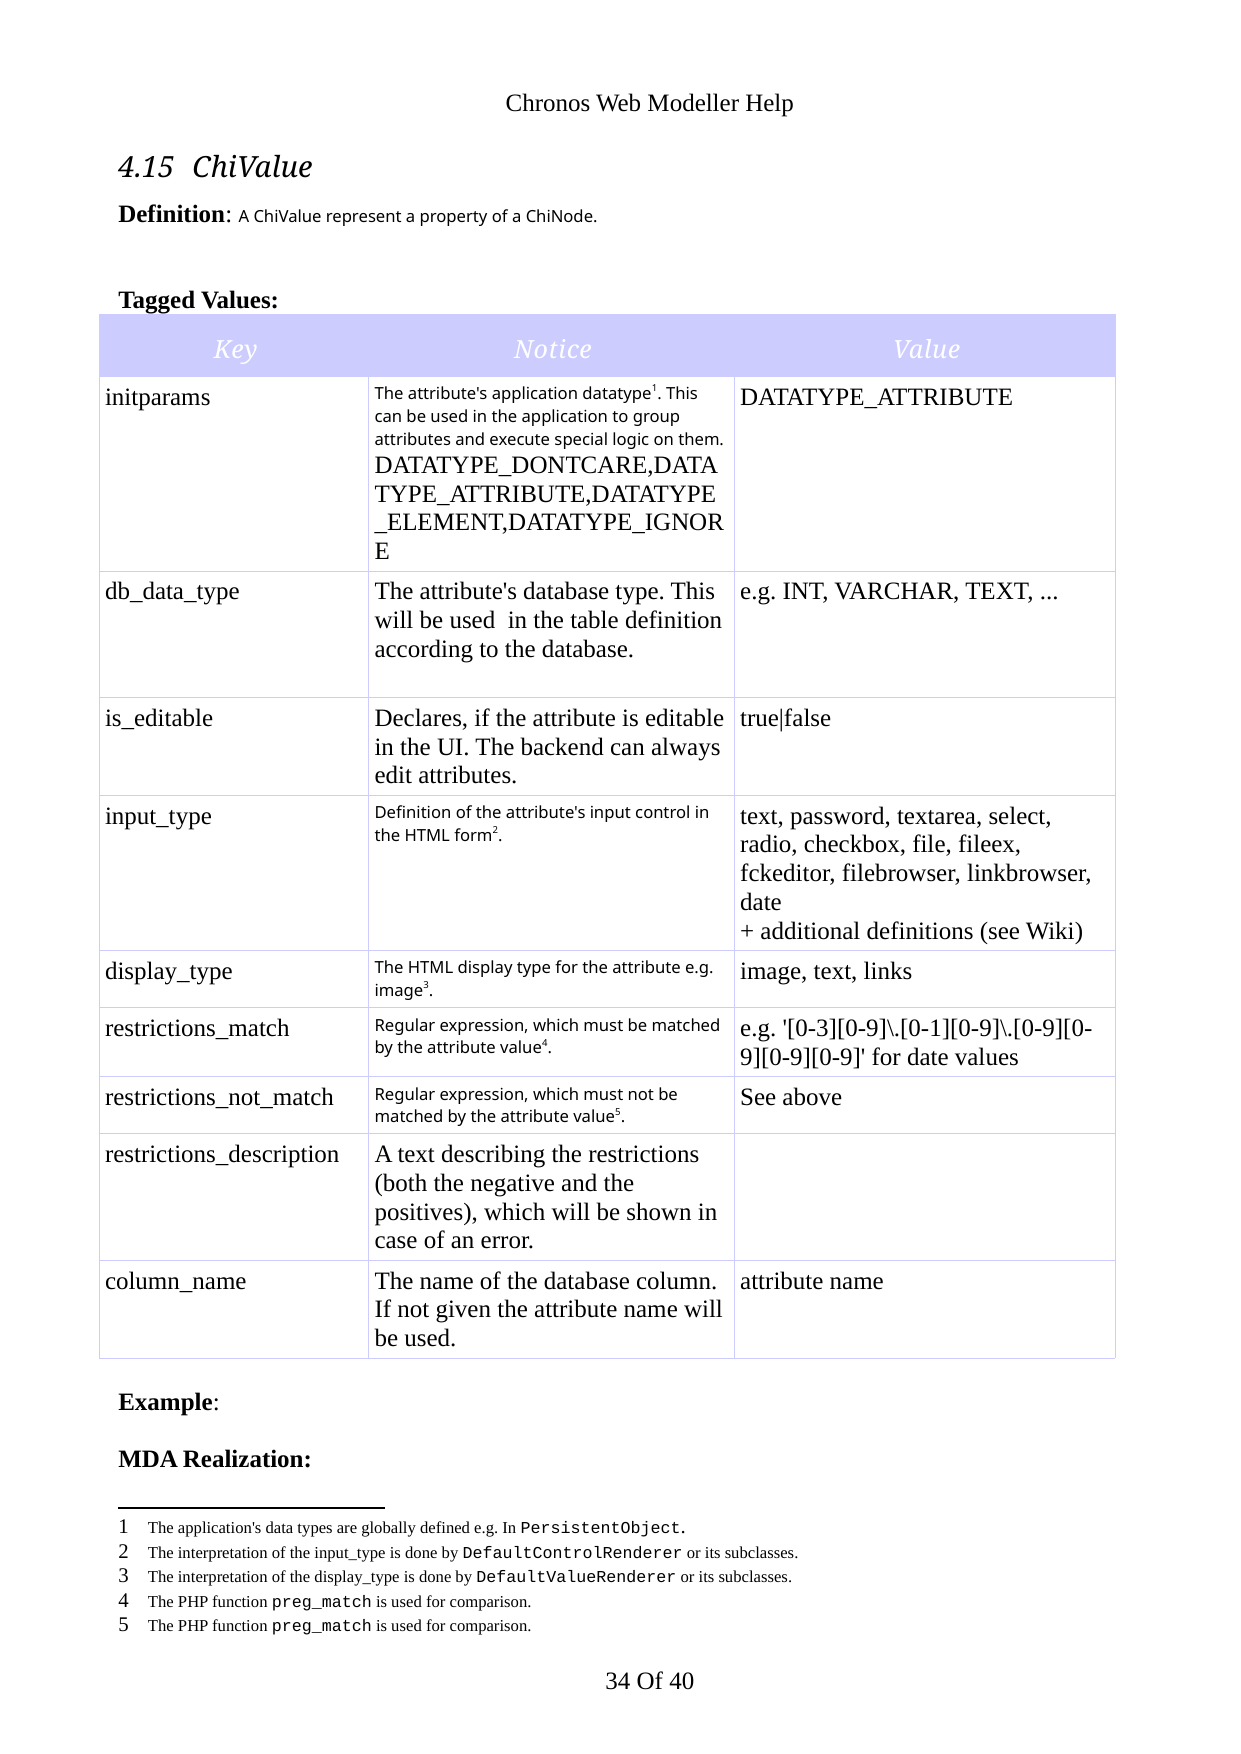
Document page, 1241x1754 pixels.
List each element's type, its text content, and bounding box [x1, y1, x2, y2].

text Tagged Values: [118, 285, 1181, 314]
table_cell A text describing the restrictions (both the negative and the positives), which will be shown in case of an error. [369, 1134, 734, 1260]
table_cell Declares, if the attribute is editable in the UI. The backend can always edit attributes. [369, 698, 734, 795]
table_cell The HTML display type for the attribute e.g. image. [369, 951, 734, 1007]
table_cell is_editable [100, 698, 368, 795]
text Definition: A ChiValue represent a property of a ChiNode. [118, 199, 1181, 227]
table_cell display_type [100, 951, 368, 1007]
table_cell restrictions_match [100, 1008, 368, 1076]
table_cell The attribute's application datatype. This can be used in the application to group attributes and execute special logic on them. DATATYPE_DONTCARE,DATATYPE_ATTRIBUTE,DATATYPE_ELEMENT,DATATYPE_IGNORE [369, 377, 734, 571]
table_cell input_type [100, 796, 368, 950]
table_cell restrictions_description [100, 1134, 368, 1260]
table_cell e.g. INT, VARCHAR, TEXT, ... [735, 572, 1115, 697]
subtitle ChiValue [118, 146, 1181, 186]
text Example: [118, 1387, 1181, 1415]
table_cell text, password, textarea, select, radio, checkbox, file, fileex, fckeditor, filebrowser, linkbrowser, date + additional definitions (see Wiki) [735, 796, 1115, 950]
table_cell [735, 1134, 1115, 1260]
table_cell Regular expression, which must be matched by the attribute value. [369, 1008, 734, 1076]
table_cell The name of the database column. If not given the attribute name will be used. [369, 1261, 734, 1358]
table_cell initparams [100, 377, 368, 571]
table_cell DATATYPE_ATTRIBUTE [735, 377, 1115, 571]
table_cell attribute name [735, 1261, 1115, 1358]
table_cell Definition of the attribute's input control in the HTML form. [369, 796, 734, 950]
table_cell true|false [735, 698, 1115, 795]
table_header Notice [369, 315, 734, 376]
text MDA Realization: [118, 1444, 1181, 1473]
table_cell Regular expression, which must not be matched by the attribute value. [369, 1077, 734, 1133]
table_cell restrictions_not_match [100, 1077, 368, 1133]
table_cell image, text, links [735, 951, 1115, 1007]
table_cell e.g. '[0-3][0-9]\.[0-1][0-9]\.[0-9][0-9][0-9][0-9]' for date values [735, 1008, 1115, 1076]
table_cell The attribute's database type. This will be used in the table definition according to the database. [369, 572, 734, 697]
table_cell column_name [100, 1261, 368, 1358]
table_header Value [735, 315, 1115, 376]
table_cell See above [735, 1077, 1115, 1133]
table_header Key [100, 315, 368, 376]
table_cell db_data_type [100, 572, 368, 697]
